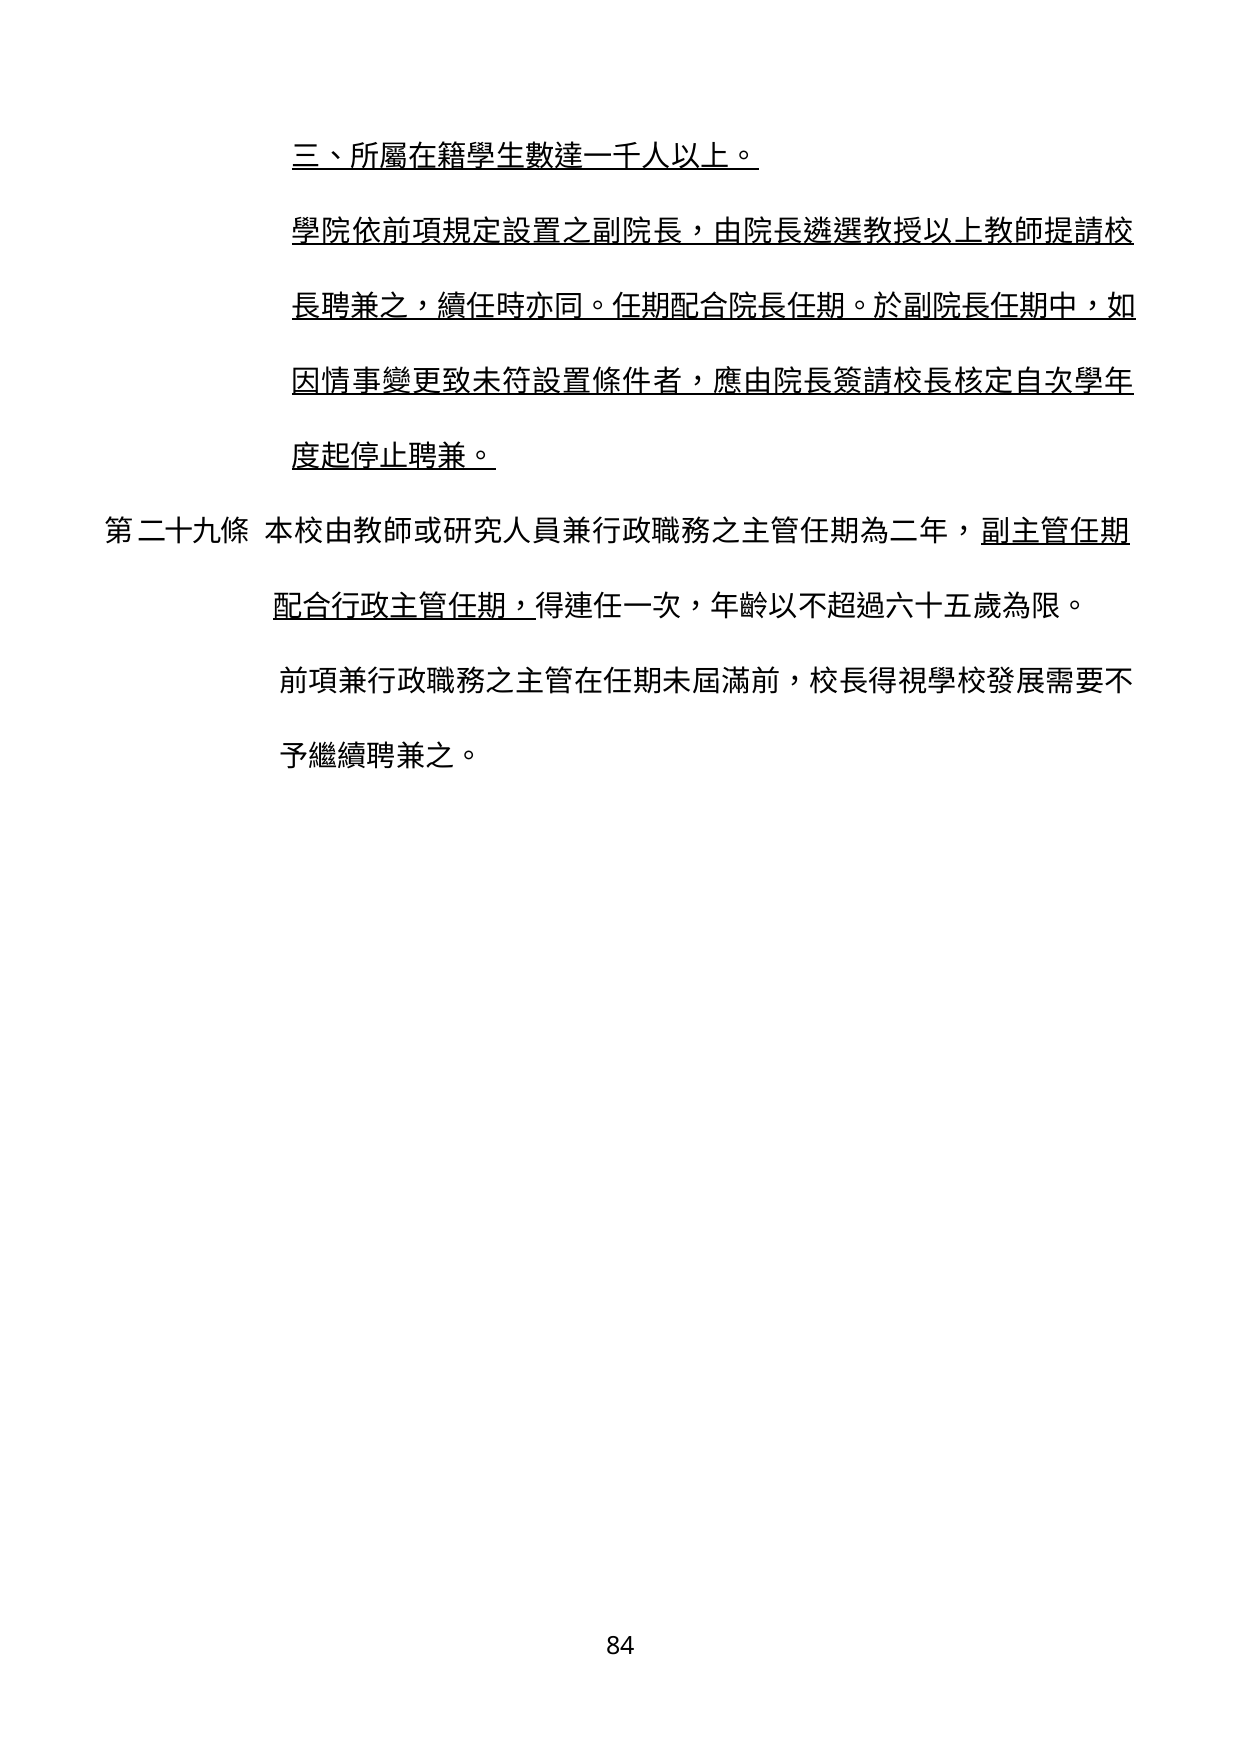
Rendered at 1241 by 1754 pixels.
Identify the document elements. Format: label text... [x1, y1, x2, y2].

text 因情事變更致未符設置條件者，應由院長簽請校長核定自次學年度起停止聘兼。 [292, 320, 1136, 491]
text 前項兼行政職務之主管在任期未屆滿前，校長得視學校發展需要不予繼續聘兼之。 [279, 641, 1136, 791]
text 第 二十九條 本校由教師或研究人員兼行政職務之主管任期為二年，副主管任期配合行政主管任期，得連任一次，年齡以不超過六十五歲為限。 [104, 491, 1130, 641]
text 學院依前項規定設置之副院長，由院長遴選教授以上教師提請校長聘兼之，續任時亦同。任期配合院長任期。於副院長任期中，如 [292, 191, 1136, 318]
text 三、所屬在籍學生數達一千人以上。 [292, 116, 1136, 191]
